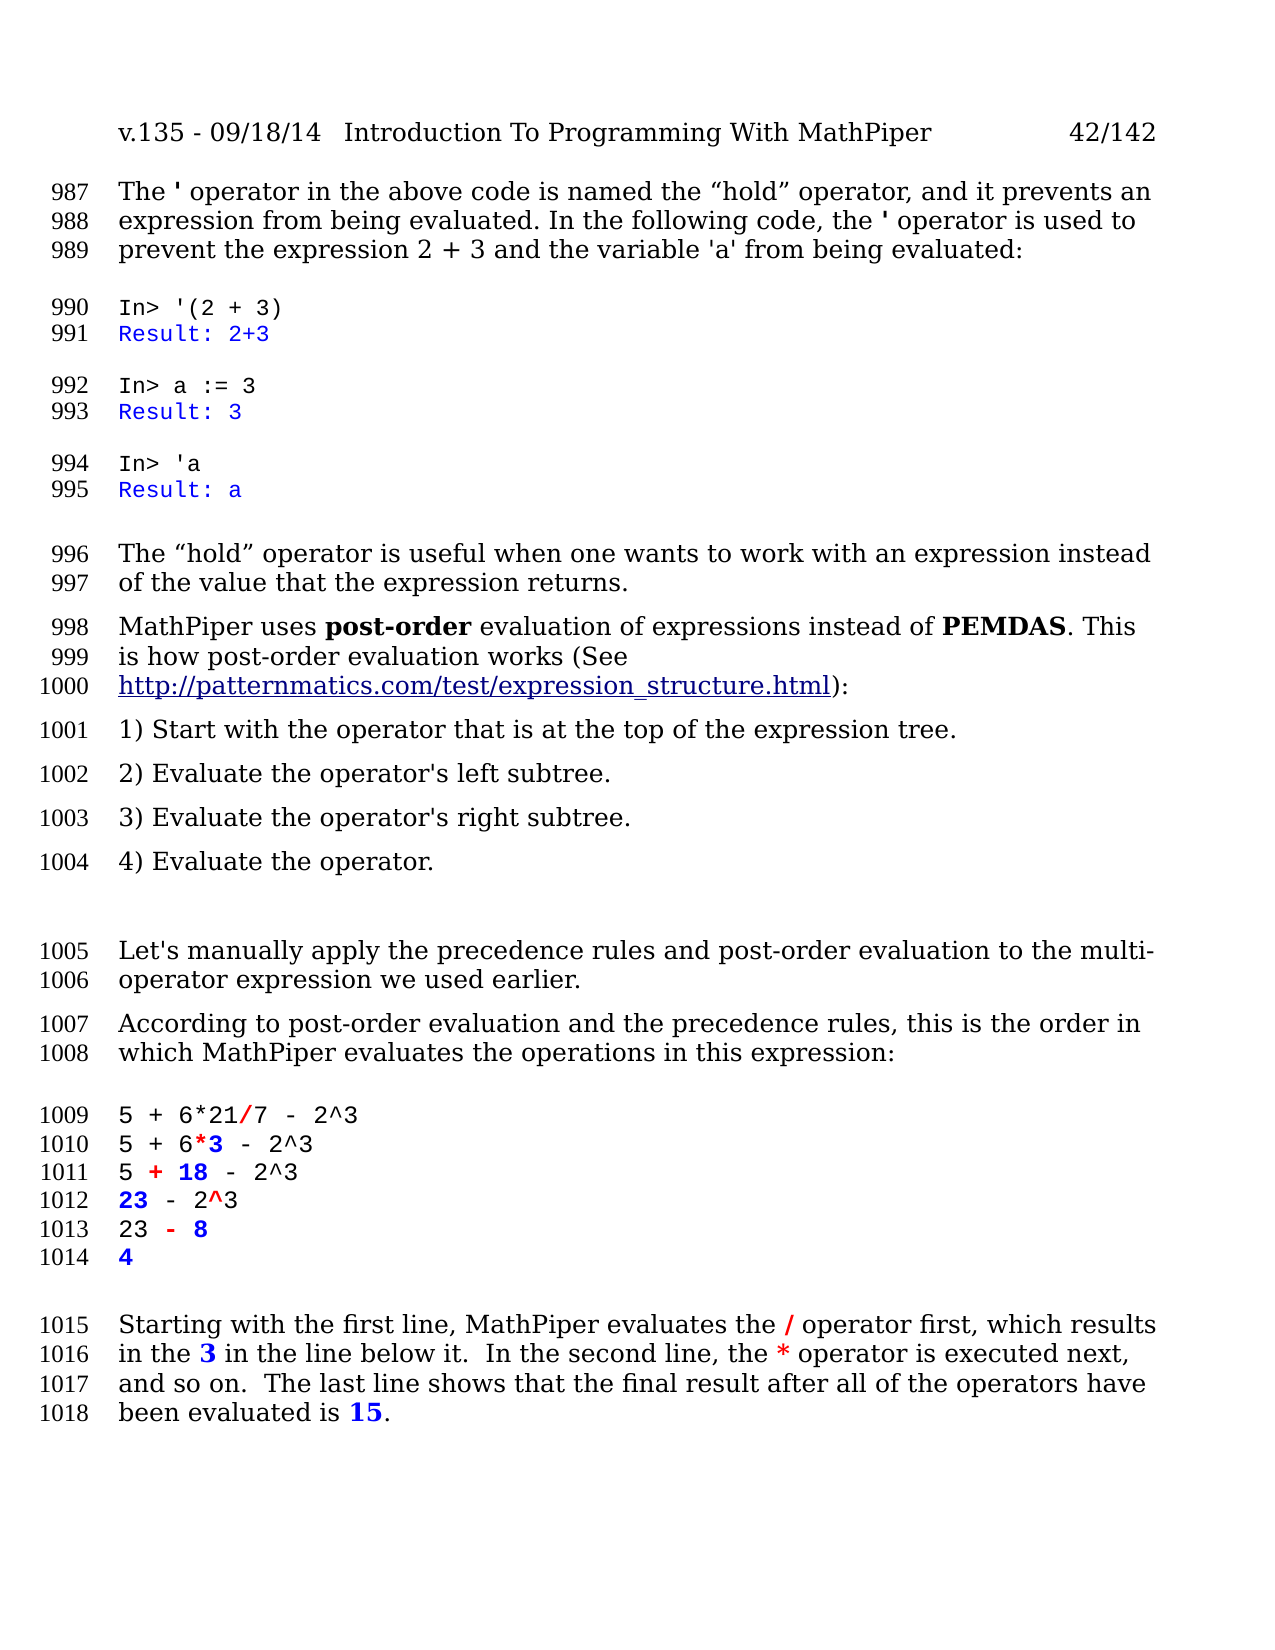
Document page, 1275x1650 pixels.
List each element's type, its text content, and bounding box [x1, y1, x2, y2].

text In> a := 3 [118, 374, 1157, 400]
text 4) Evaluate the operator. [118, 848, 1157, 877]
text The ' operator in the above code is named the “hold” operator, and it prevents an expression from being evaluated. In the following code, the ' operator is used to prevent the expression 2 + 3 and the variable 'a' from being evaluated: [118, 177, 1157, 265]
text 2) Evaluate the operator's left subtree. [118, 759, 1157, 788]
text 23 - 2^3 [118, 1188, 1157, 1216]
text Result: 3 [118, 400, 1157, 426]
text 3) Evaluate the operator's right subtree. [118, 803, 1157, 833]
text 4 [118, 1244, 1157, 1273]
text Starting with the first line, MathPiper evaluates the / operator first, which results in the 3 in the line below it. In the second line, the * operator is executed next, and so on. The last line shows that the final result after all of the operators have been evaluated is 15. [118, 1310, 1157, 1427]
text According to post-order evaluation and the precedence rules, this is the order in which MathPiper evaluates the operations in this expression: [118, 1009, 1157, 1068]
text Result: a [118, 478, 1157, 504]
text 1) Start with the operator that is at the top of the expression tree. [118, 715, 1157, 744]
text 5 + 18 - 2^3 [118, 1159, 1157, 1188]
text 5 + 6*3 - 2^3 [118, 1131, 1157, 1159]
text 23 - 8 [118, 1216, 1157, 1244]
text Let's manually apply the precedence rules and post-order evaluation to the multi-operator expression we used earlier. [118, 936, 1157, 994]
text Result: 2+3 [118, 323, 1157, 348]
text 5 + 6*21/7 - 2^3 [118, 1103, 1157, 1131]
text In> 'a [118, 452, 1157, 478]
text In> '(2 + 3) [118, 297, 1157, 323]
text MathPiper uses post-order evaluation of expressions instead of PEMDAS. This is how post-order evaluation works (See http://patternmatics.com/test/expression_structure.html): [118, 612, 1157, 700]
text The “hold” operator is useful when one wants to work with an expression instead of the value that the expression returns. [118, 539, 1157, 597]
